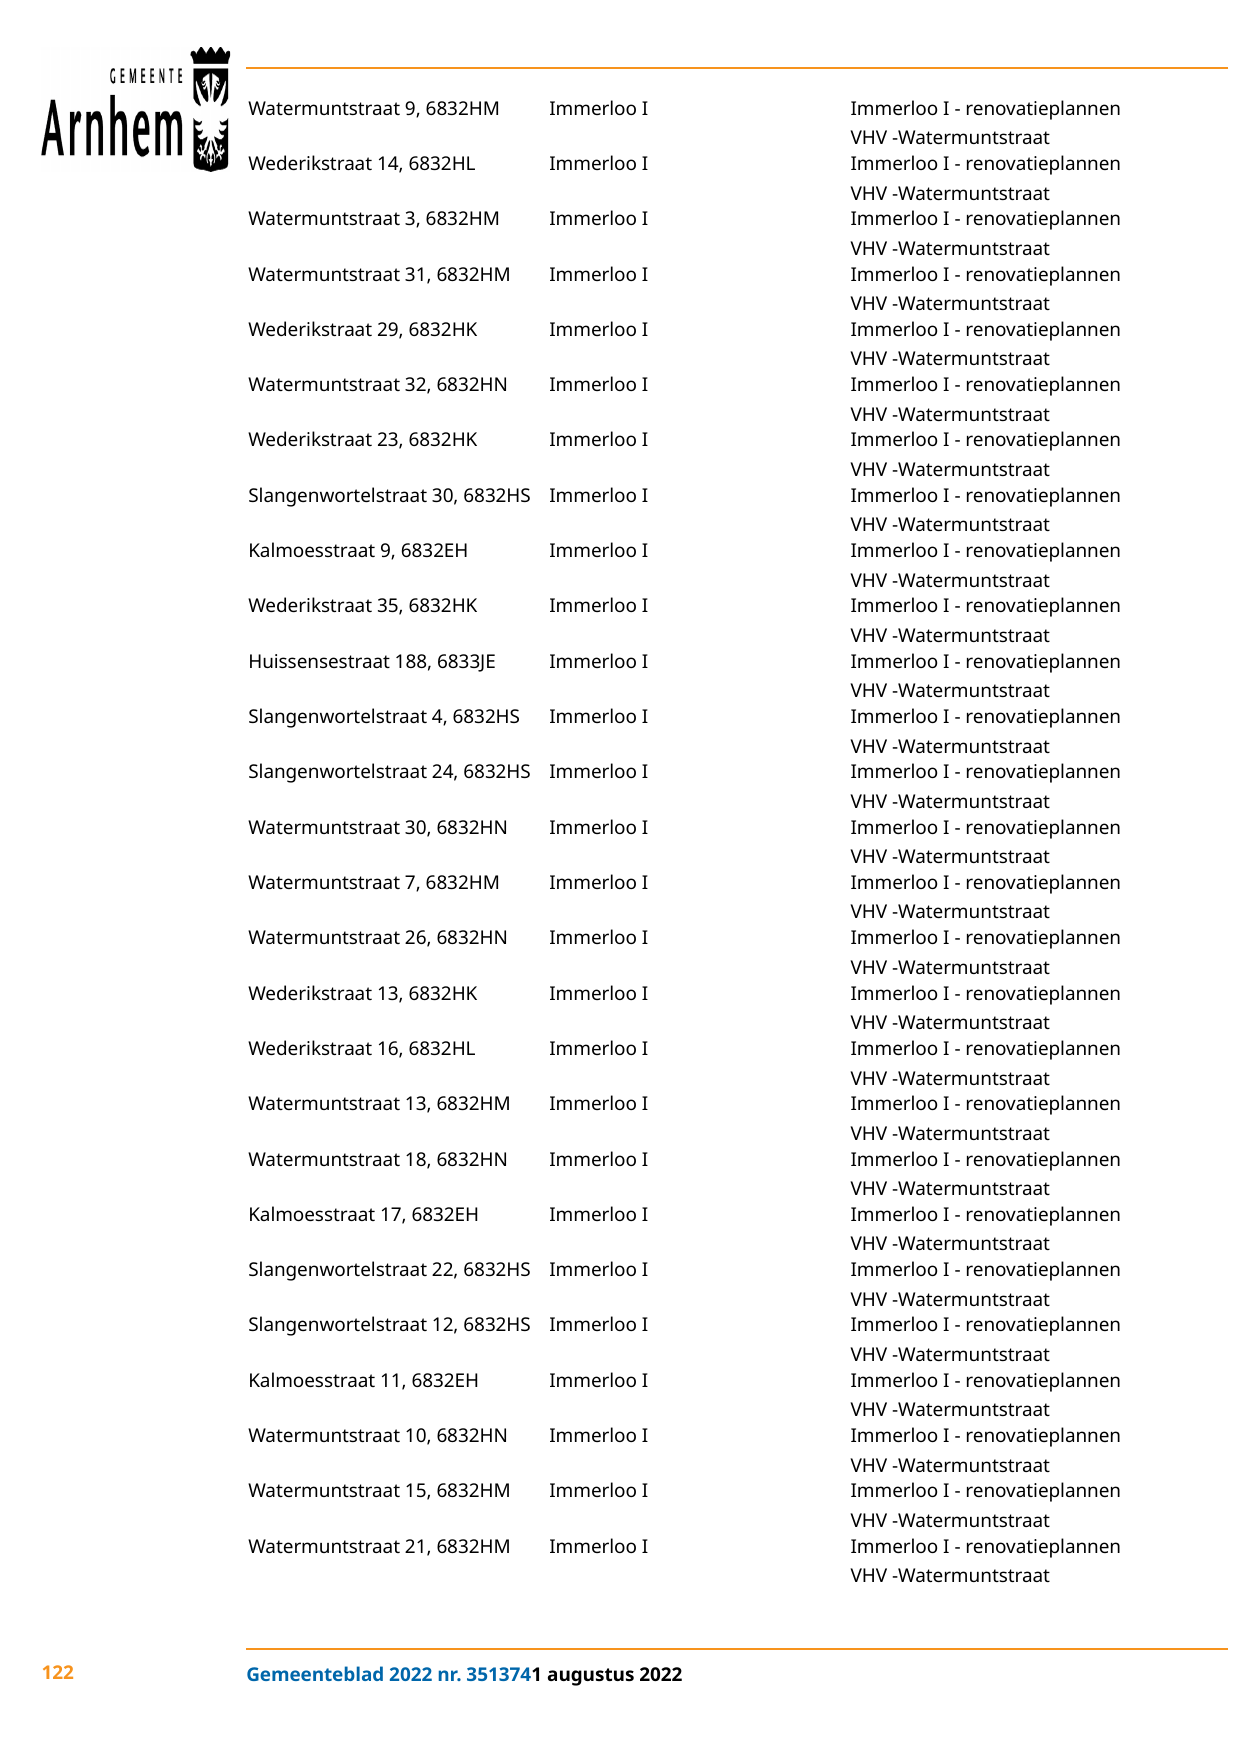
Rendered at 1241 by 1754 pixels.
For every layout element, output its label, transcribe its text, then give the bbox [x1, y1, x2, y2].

table_cell Immerloo I [549, 1312, 850, 1367]
table_cell Immerloo I - renovatieplannen VHV -Watermuntstraat [850, 1090, 1152, 1146]
table_cell Slangenwortelstraat 4, 6832HS [248, 703, 549, 758]
table_cell Immerloo I [549, 1035, 850, 1090]
table_cell Watermuntstraat 31, 6832HM [248, 261, 549, 316]
table_cell Immerloo I [549, 1367, 850, 1422]
table_cell Immerloo I - renovatieplannen VHV -Watermuntstraat [850, 1478, 1152, 1533]
table_cell Watermuntstraat 7, 6832HM [248, 869, 549, 924]
table_cell Immerloo I - renovatieplannen VHV -Watermuntstraat [850, 261, 1152, 316]
table_cell Immerloo I - renovatieplannen VHV -Watermuntstraat [850, 1312, 1152, 1367]
table_cell Slangenwortelstraat 24, 6832HS [248, 759, 549, 814]
table_cell Wederikstraat 23, 6832HK [248, 427, 549, 482]
table_cell Watermuntstraat 15, 6832HM [248, 1478, 549, 1533]
table_cell Immerloo I [549, 1478, 850, 1533]
table_cell Immerloo I - renovatieplannen VHV -Watermuntstraat [850, 1035, 1152, 1090]
table_cell Immerloo I - renovatieplannen VHV -Watermuntstraat [850, 648, 1152, 703]
picture [41, 47, 231, 172]
table_cell Kalmoesstraat 11, 6832EH [248, 1367, 549, 1422]
table_cell Immerloo I [549, 648, 850, 703]
table_cell Immerloo I - renovatieplannen VHV -Watermuntstraat [850, 371, 1152, 427]
table_cell Watermuntstraat 21, 6832HM [248, 1533, 549, 1588]
table_cell Immerloo I [549, 1201, 850, 1256]
table_cell Immerloo I [549, 869, 850, 924]
table_cell Watermuntstraat 3, 6832HM [248, 205, 549, 261]
table_cell Immerloo I - renovatieplannen VHV -Watermuntstraat [850, 1533, 1152, 1588]
table_cell Wederikstraat 35, 6832HK [248, 593, 549, 648]
table_cell Immerloo I - renovatieplannen VHV -Watermuntstraat [850, 703, 1152, 758]
table_cell Immerloo I [549, 537, 850, 593]
table_cell Immerloo I [549, 703, 850, 758]
table_cell Immerloo I [549, 261, 850, 316]
table_cell Immerloo I [549, 316, 850, 371]
table_cell Immerloo I - renovatieplannen VHV -Watermuntstraat [850, 95, 1152, 150]
table_cell Immerloo I - renovatieplannen VHV -Watermuntstraat [850, 1422, 1152, 1478]
table_cell Immerloo I - renovatieplannen VHV -Watermuntstraat [850, 537, 1152, 593]
table_cell Immerloo I [549, 1146, 850, 1201]
table_cell Immerloo I - renovatieplannen VHV -Watermuntstraat [850, 814, 1152, 869]
table_cell Watermuntstraat 18, 6832HN [248, 1146, 549, 1201]
table_cell Wederikstraat 14, 6832HL [248, 150, 549, 205]
table_cell Slangenwortelstraat 30, 6832HS [248, 482, 549, 537]
table_cell Immerloo I [549, 205, 850, 261]
table_cell Immerloo I [549, 371, 850, 427]
table_cell Immerloo I - renovatieplannen VHV -Watermuntstraat [850, 150, 1152, 205]
table_cell Immerloo I - renovatieplannen VHV -Watermuntstraat [850, 482, 1152, 537]
table_cell Immerloo I - renovatieplannen VHV -Watermuntstraat [850, 1201, 1152, 1256]
table_cell Immerloo I - renovatieplannen VHV -Watermuntstraat [850, 869, 1152, 924]
table_cell Watermuntstraat 30, 6832HN [248, 814, 549, 869]
table_cell Immerloo I - renovatieplannen VHV -Watermuntstraat [850, 427, 1152, 482]
table_cell Immerloo I [549, 1256, 850, 1312]
table_cell Immerloo I [549, 814, 850, 869]
table_cell Immerloo I - renovatieplannen VHV -Watermuntstraat [850, 205, 1152, 261]
table_cell Watermuntstraat 32, 6832HN [248, 371, 549, 427]
table_cell Immerloo I [549, 95, 850, 150]
table_cell Immerloo I - renovatieplannen VHV -Watermuntstraat [850, 316, 1152, 371]
table_cell Wederikstraat 13, 6832HK [248, 980, 549, 1035]
table_cell Immerloo I [549, 150, 850, 205]
table_cell Immerloo I [549, 593, 850, 648]
table_cell Watermuntstraat 26, 6832HN [248, 925, 549, 980]
table_cell Watermuntstraat 13, 6832HM [248, 1090, 549, 1146]
table_cell Huissensestraat 188, 6833JE [248, 648, 549, 703]
table_cell Immerloo I [549, 1422, 850, 1478]
table_cell Immerloo I [549, 925, 850, 980]
table_cell Immerloo I - renovatieplannen VHV -Watermuntstraat [850, 1146, 1152, 1201]
table_cell Immerloo I [549, 759, 850, 814]
table_cell Immerloo I - renovatieplannen VHV -Watermuntstraat [850, 1367, 1152, 1422]
table_cell Immerloo I - renovatieplannen VHV -Watermuntstraat [850, 1256, 1152, 1312]
table_cell Slangenwortelstraat 12, 6832HS [248, 1312, 549, 1367]
table_cell Immerloo I [549, 1090, 850, 1146]
table_cell Slangenwortelstraat 22, 6832HS [248, 1256, 549, 1312]
table_cell Immerloo I - renovatieplannen VHV -Watermuntstraat [850, 925, 1152, 980]
table_cell Kalmoesstraat 17, 6832EH [248, 1201, 549, 1256]
table_cell Immerloo I - renovatieplannen VHV -Watermuntstraat [850, 980, 1152, 1035]
table_cell Immerloo I [549, 1533, 850, 1588]
table_cell Immerloo I [549, 427, 850, 482]
table_cell Immerloo I [549, 980, 850, 1035]
table_cell Watermuntstraat 10, 6832HN [248, 1422, 549, 1478]
table_cell Immerloo I - renovatieplannen VHV -Watermuntstraat [850, 593, 1152, 648]
table_cell Watermuntstraat 9, 6832HM [248, 95, 549, 150]
table_cell Immerloo I - renovatieplannen VHV -Watermuntstraat [850, 759, 1152, 814]
table_cell Wederikstraat 29, 6832HK [248, 316, 549, 371]
table_cell Wederikstraat 16, 6832HL [248, 1035, 549, 1090]
table_cell Immerloo I [549, 482, 850, 537]
table_cell Kalmoesstraat 9, 6832EH [248, 537, 549, 593]
